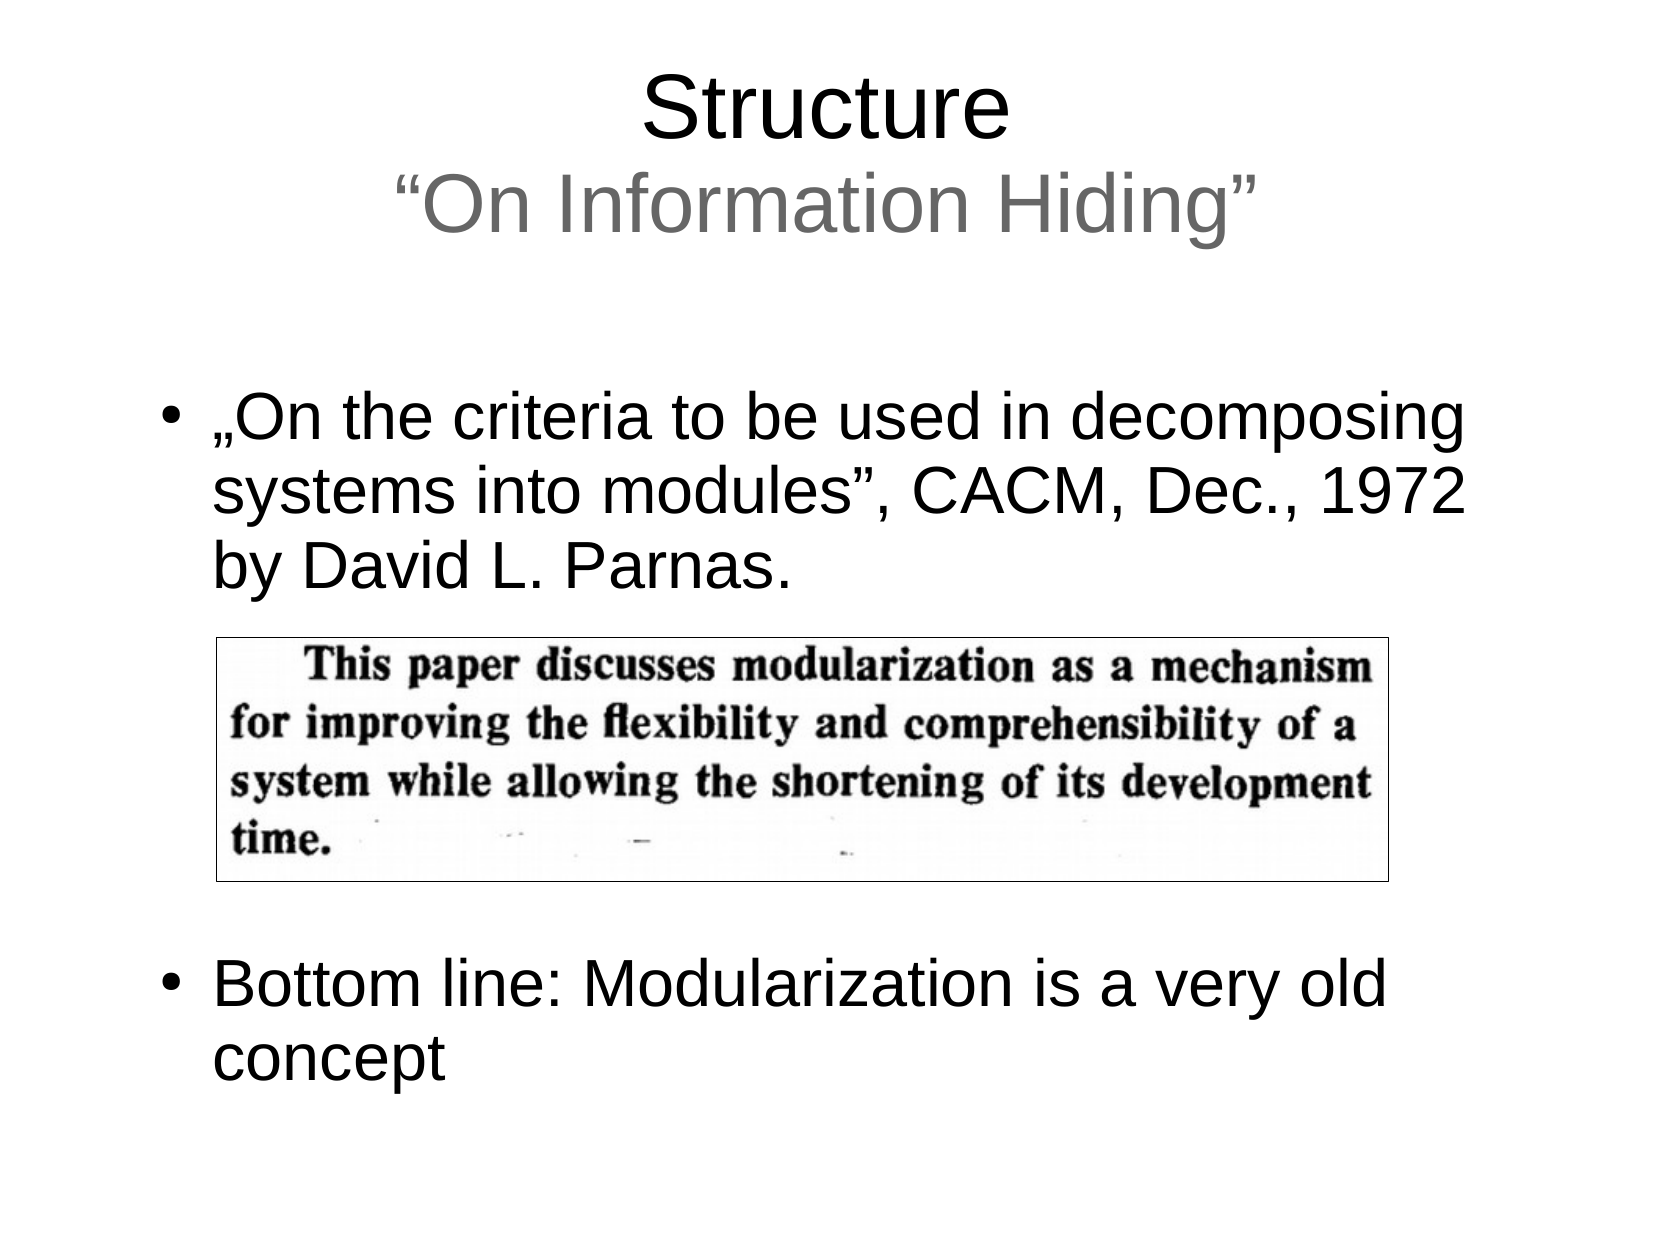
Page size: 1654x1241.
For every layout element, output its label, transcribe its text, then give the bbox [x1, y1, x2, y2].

picture [217, 637, 1388, 881]
title Structure “On Information Hiding” [82, 49, 1571, 257]
list „On the criteria to be used in decomposing systems into modules”, CACM, Dec., 1972 by David L. Parnas. Bottom line: Modularization is a very old concept [141, 378, 1501, 1099]
